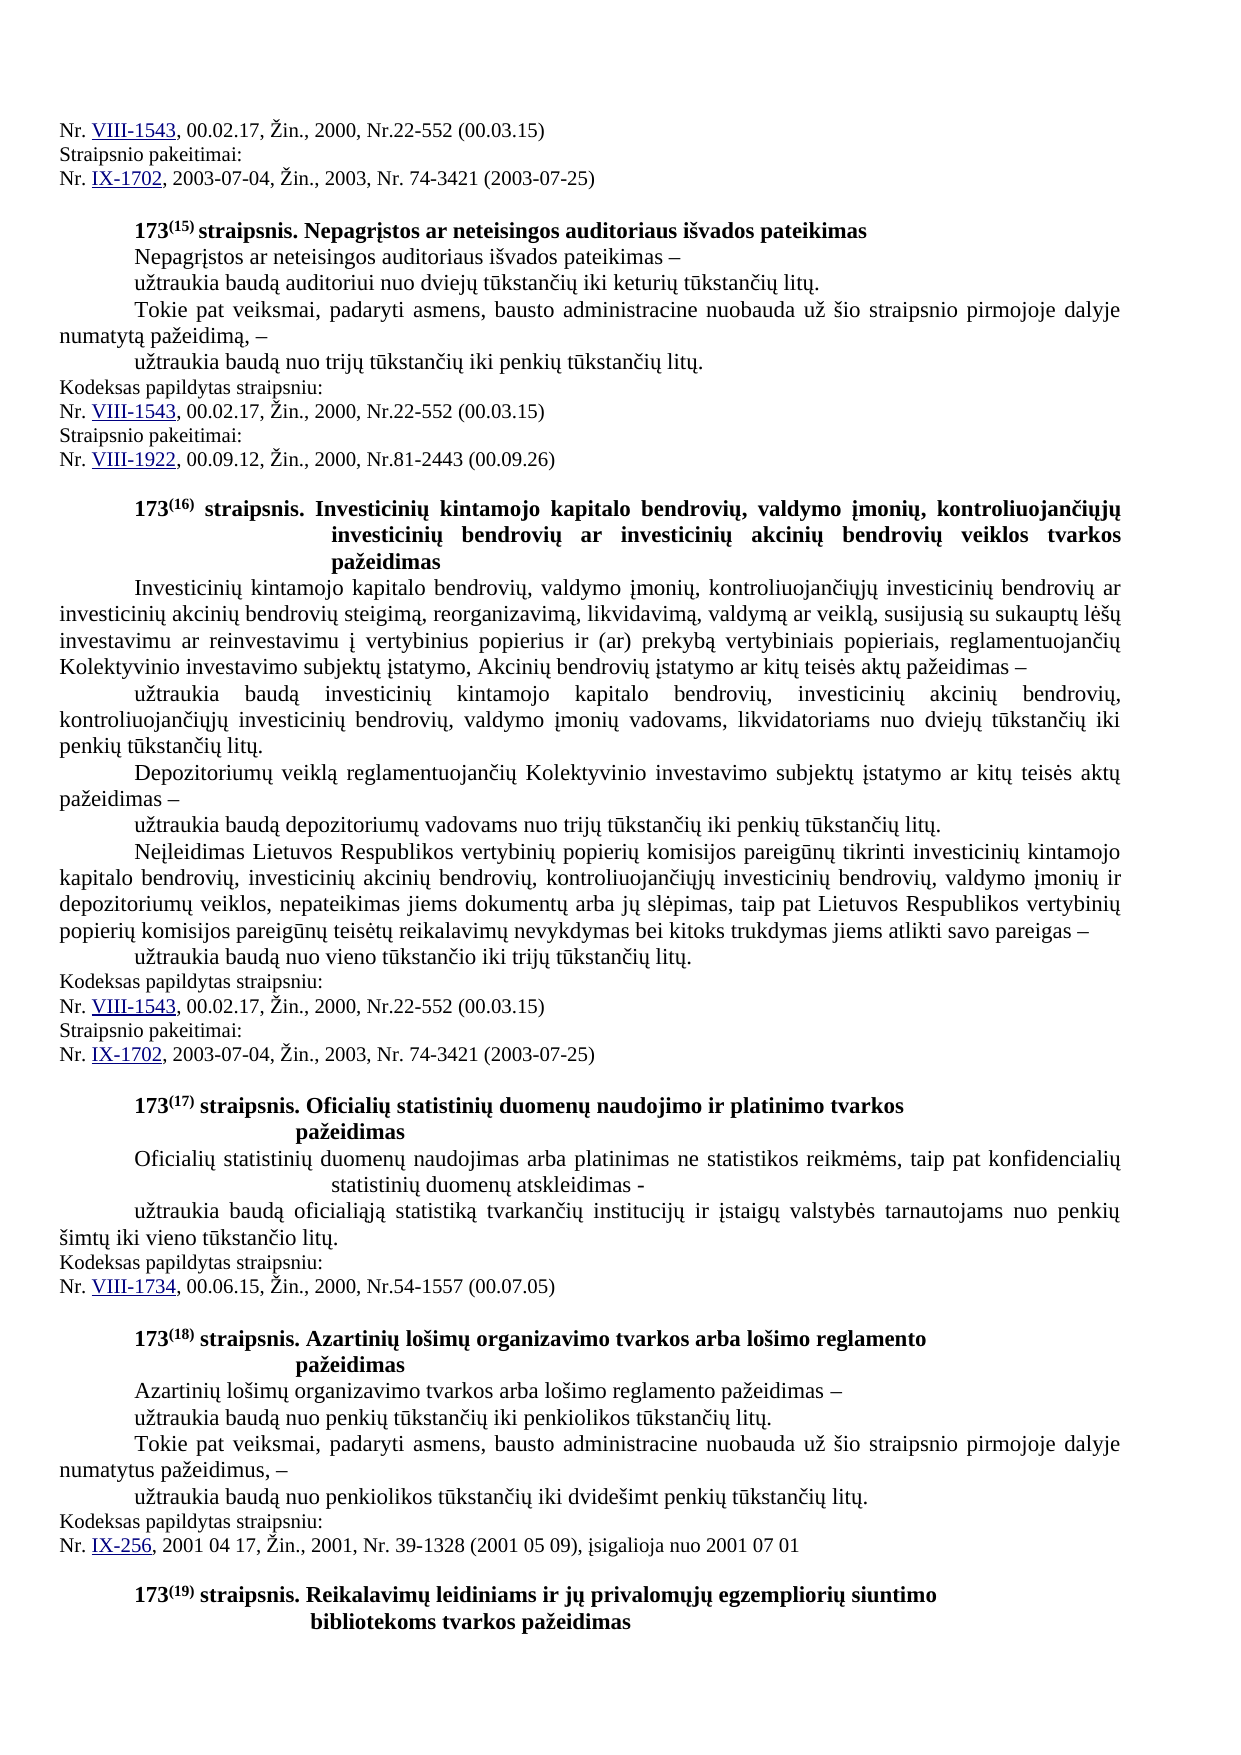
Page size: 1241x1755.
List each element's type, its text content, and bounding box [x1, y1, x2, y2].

text užtraukia baudą auditoriui nuo dviejų tūkstančių iki keturių tūkstančių litų. [59, 269, 1122, 296]
text užtraukia baudą nuo vieno tūkstančio iki trijų tūkstančių litų. [59, 943, 1122, 969]
text Nr. VIII-1543, 00.02.17, Žin., 2000, Nr.22-552 (00.03.15) [59, 118, 1122, 142]
text 173(19) straipsnis. Reikalavimų leidiniams ir jų privalomųjų egzempliorių siuntimo [59, 1581, 1122, 1608]
text užtraukia baudą nuo penkių tūkstančių iki penkiolikos tūkstančių litų. [59, 1404, 1122, 1430]
text bibliotekoms tvarkos pažeidimas [59, 1608, 1122, 1634]
text Kodeksas papildytas straipsniu: [59, 1250, 1122, 1274]
text užtraukia baudą nuo penkiolikos tūkstančių iki dvidešimt penkių tūkstančių litų. [59, 1483, 1122, 1509]
text Straipsnio pakeitimai: [59, 423, 1122, 447]
text 173(15) straipsnis. Nepagrįstos ar neteisingos auditoriaus išvados pateikimas [59, 217, 1122, 243]
text Investicinių kintamojo kapitalo bendrovių, valdymo įmonių, kontroliuojančiųjų investicinių bendrovių ar investicinių akcinių bendrovių steigimą, reorganizavimą, likvidavimą, valdymą ar veiklą, susijusią su sukauptų lėšų investavimu ar reinvestavimu į vertybinius popierius ir (ar) prekybą vertybiniais popieriais, reglamentuojančių Kolektyvinio investavimo subjektų įstatymo, Akcinių bendrovių įstatymo ar kitų teisės aktų pažeidimas – [59, 574, 1122, 679]
text Kodeksas papildytas straipsniu: [59, 969, 1122, 993]
text Straipsnio pakeitimai: [59, 142, 1122, 166]
text 173(18) straipsnis. Azartinių lošimų organizavimo tvarkos arba lošimo reglamento [59, 1325, 1122, 1351]
text Kodeksas papildytas straipsniu: [59, 1509, 1122, 1533]
text užtraukia baudą depozitoriumų vadovams nuo trijų tūkstančių iki penkių tūkstančių litų. [59, 811, 1122, 838]
text Nr. VIII-1543, 00.02.17, Žin., 2000, Nr.22-552 (00.03.15) [59, 399, 1122, 423]
text pažeidimas [59, 1351, 1122, 1377]
text Depozitoriumų veiklą reglamentuojančių Kolektyvinio investavimo subjektų įstatymo ar kitų teisės aktų pažeidimas – [59, 759, 1122, 811]
text Nr. IX-1702, 2003-07-04, Žin., 2003, Nr. 74-3421 (2003-07-25) [59, 166, 1122, 190]
text Kodeksas papildytas straipsniu: [59, 375, 1122, 399]
text užtraukia baudą oficialiąją statistiką tvarkančių institucijų ir įstaigų valstybės tarnautojams nuo penkių šimtų iki vieno tūkstančio litų. [59, 1197, 1122, 1250]
text Azartinių lošimų organizavimo tvarkos arba lošimo reglamento pažeidimas – [59, 1377, 1122, 1404]
text Nr. VIII-1543, 00.02.17, Žin., 2000, Nr.22-552 (00.03.15) [59, 993, 1122, 1018]
text Nepagrįstos ar neteisingos auditoriaus išvados pateikimas – [59, 243, 1122, 269]
text užtraukia baudą investicinių kintamojo kapitalo bendrovių, investicinių akcinių bendrovių, kontroliuojančiųjų investicinių bendrovių, valdymo įmonių vadovams, likvidatoriams nuo dviejų tūkstančių iki penkių tūkstančių litų. [59, 679, 1122, 759]
text Straipsnio pakeitimai: [59, 1018, 1122, 1042]
text užtraukia baudą nuo trijų tūkstančių iki penkių tūkstančių litų. [59, 348, 1122, 375]
text Nr. IX-1702, 2003-07-04, Žin., 2003, Nr. 74-3421 (2003-07-25) [59, 1042, 1122, 1066]
text Nr. VIII-1734, 00.06.15, Žin., 2000, Nr.54-1557 (00.07.05) [59, 1274, 1122, 1298]
text Nr. VIII-1922, 00.09.12, Žin., 2000, Nr.81-2443 (00.09.26) [59, 447, 1122, 471]
text Neįleidimas Lietuvos Respublikos vertybinių popierių komisijos pareigūnų tikrinti investicinių kintamojo kapitalo bendrovių, investicinių akcinių bendrovių, kontroliuojančiųjų investicinių bendrovių, valdymo įmonių ir depozitoriumų veiklos, nepateikimas jiems dokumentų arba jų slėpimas, taip pat Lietuvos Respublikos vertybinių popierių komisijos pareigūnų teisėtų reikalavimų nevykdymas bei kitoks trukdymas jiems atlikti savo pareigas – [59, 838, 1122, 943]
text Tokie pat veiksmai, padaryti asmens, bausto administracine nuobauda už šio straipsnio pirmojoje dalyje numatytus pažeidimus, – [59, 1430, 1122, 1483]
text Tokie pat veiksmai, padaryti asmens, bausto administracine nuobauda už šio straipsnio pirmojoje dalyje numatytą pažeidimą, – [59, 296, 1122, 348]
text Oficialių statistinių duomenų naudojimas arba platinimas ne statistikos reikmėms, taip pat konfidencialių statistinių duomenų atskleidimas - [134, 1145, 1122, 1197]
text Nr. IX-256, 2001 04 17, Žin., 2001, Nr. 39-1328 (2001 05 09), įsigalioja nuo 2001 07 01 [59, 1533, 1122, 1557]
text pažeidimas [59, 1118, 1122, 1145]
text 173(17) straipsnis. Oficialių statistinių duomenų naudojimo ir platinimo tvarkos [59, 1092, 1122, 1118]
text 173(16) straipsnis. Investicinių kintamojo kapitalo bendrovių, valdymo įmonių, kontroliuojančiųjų investicinių bendrovių ar investicinių akcinių bendrovių veiklos tvarkos pažeidimas [134, 495, 1122, 574]
